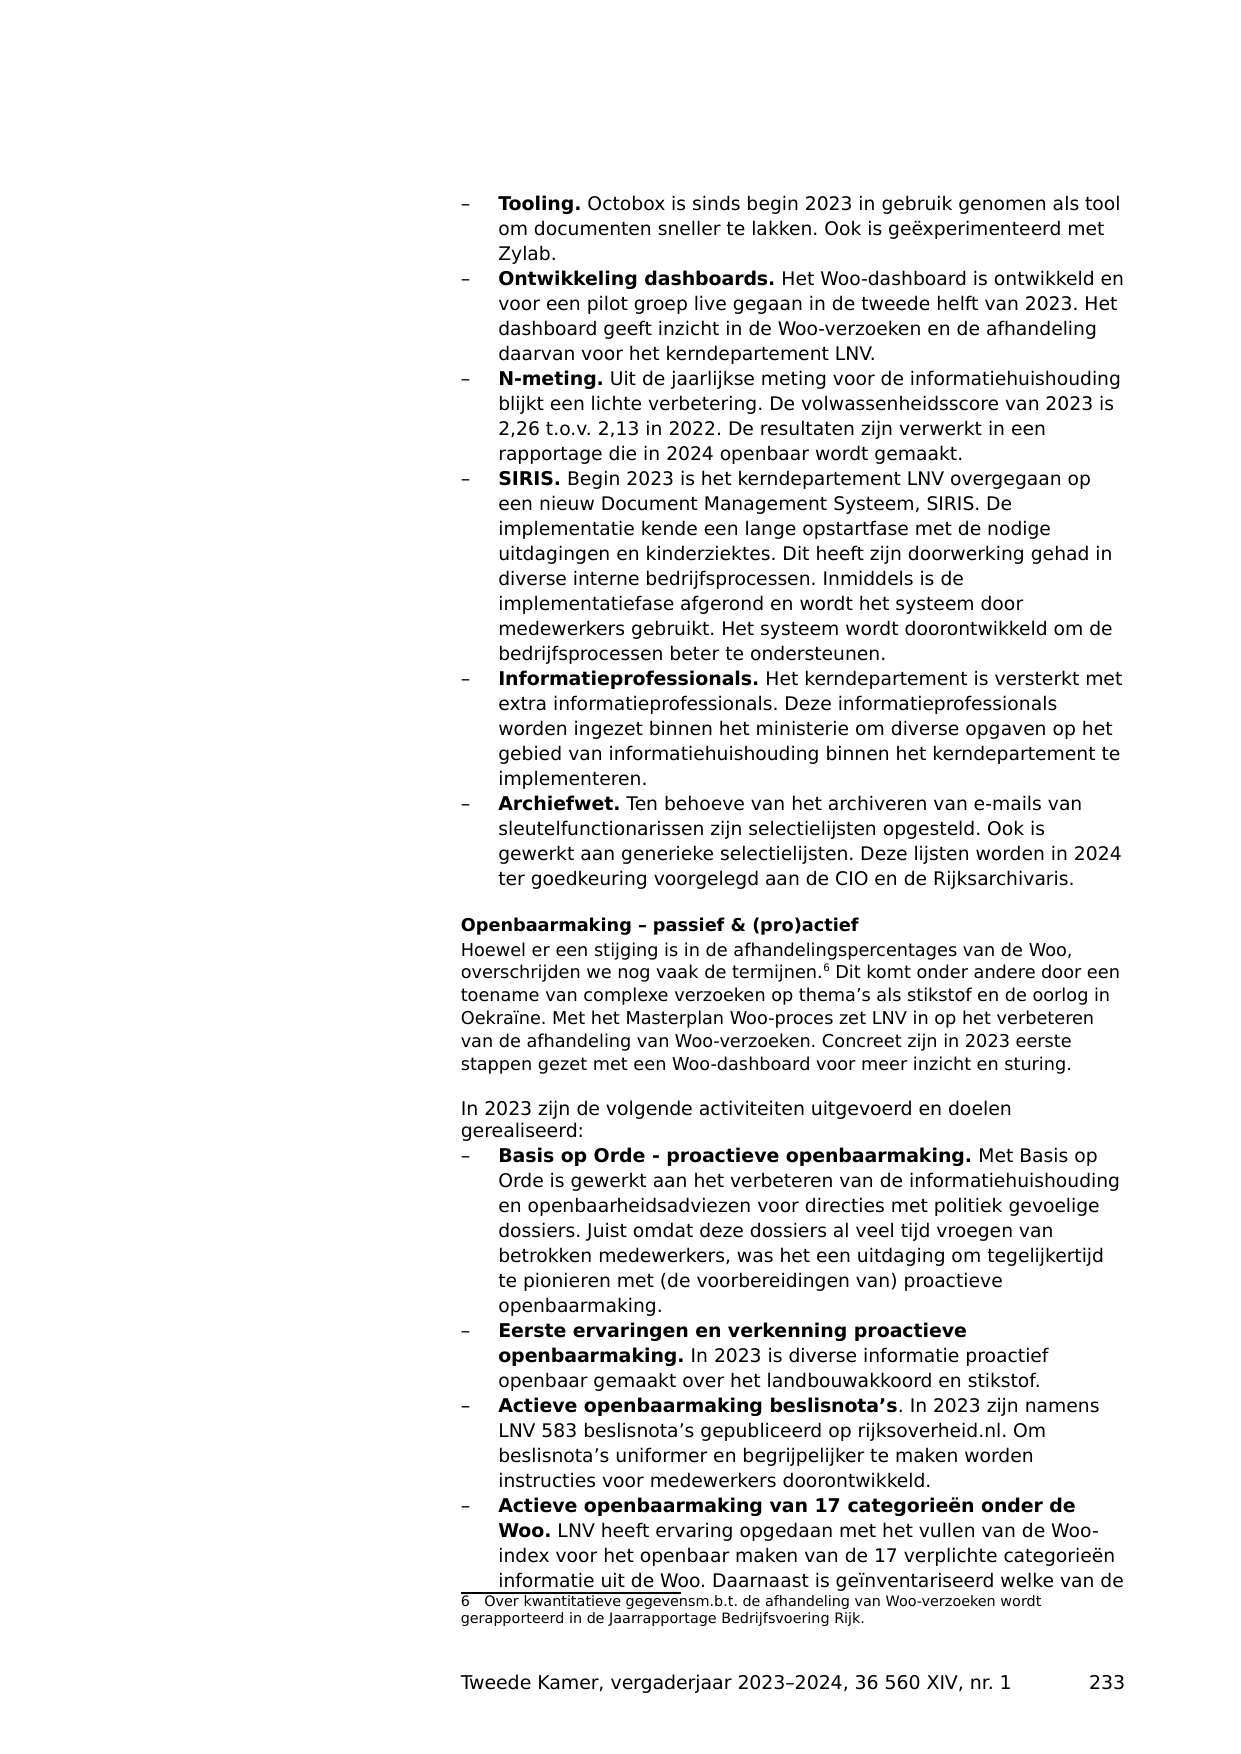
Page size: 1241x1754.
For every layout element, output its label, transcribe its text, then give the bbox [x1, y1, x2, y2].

list SIRIS. Begin 2023 is het kerndepartement LNV overgegaan op een nieuw Document Management Systeem, SIRIS. De implementatie kende een lange opstartfase met de nodige uitdagingen en kinderziektes. Dit heeft zijn doorwerking gehad in diverse interne bedrijfsprocessen. Inmiddels is de implementatiefase afgerond en wordt het systeem door medewerkers gebruikt. Het systeem wordt doorontwikkeld om de bedrijfsprocessen beter te ondersteunen. [461, 466, 1125, 666]
list N-meting. Uit de jaarlijkse meting voor de informatiehuishouding blijkt een lichte verbetering. De volwassenheidsscore van 2023 is 2,26 t.o.v. 2,13 in 2022. De resultaten zijn verwerkt in een rapportage die in 2024 openbaar wordt gemaakt. [461, 366, 1125, 466]
list Archiefwet. Ten behoeve van het archiveren van e-mails van sleutelfunctionarissen zijn selectielijsten opgesteld. Ook is gewerkt aan generieke selectielijsten. Deze lijsten worden in 2024 ter goedkeuring voorgelegd aan de CIO en de Rijksarchivaris. [461, 791, 1125, 891]
text Hoewel er een stijging is in de afhandelingspercentages van de Woo, overschrijden we nog vaak de termijnen. Dit komt onder andere door een toename van complexe verzoeken op thema’s als stikstof en de oorlog in Oekraïne. Met het Masterplan Woo-proces zet LNV in op het verbeteren van de afhandeling van Woo-verzoeken. Concreet zijn in 2023 eerste stappen gezet met een Woo-dashboard voor meer inzicht en sturing. [461, 938, 1125, 1075]
text __Over kwantitatieve gegevensm.b.t. de afhandeling van Woo-verzoeken wordt gerapporteerd in de Jaarrapportage Bedrijfsvoering Rijk. [461, 1593, 1125, 1627]
list Informatieprofessionals. Het kerndepartement is versterkt met extra informatieprofessionals. Deze informatieprofessionals worden ingezet binnen het ministerie om diverse opgaven op het gebied van informatiehuishouding binnen het kerndepartement te implementeren. [461, 666, 1125, 791]
list Eerste ervaringen en verkenning proactieve openbaarmaking. In 2023 is diverse informatie proactief openbaar gemaakt over het landbouwakkoord en stikstof. [461, 1317, 1125, 1392]
text In 2023 zijn de volgende activiteiten uitgevoerd en doelen gerealiseerd: [461, 1098, 1125, 1142]
list Tooling. Octobox is sinds begin 2023 in gebruik genomen als tool om documenten sneller te lakken. Ook is geëxperimenteerd met Zylab. [461, 191, 1125, 266]
list Actieve openbaarmaking van 17 categorieën onder de Woo. LNV heeft ervaring opgedaan met het vullen van de Woo-index voor het openbaar maken van de 17 verplichte categorieën informatie uit de Woo. Daarnaast is geïnventariseerd welke van de [461, 1492, 1125, 1592]
list Ontwikkeling dashboards. Het Woo-dashboard is ontwikkeld en voor een pilot groep live gegaan in de tweede helft van 2023. Het dashboard geeft inzicht in de Woo-verzoeken en de afhandeling daarvan voor het kerndepartement LNV. [461, 266, 1125, 366]
text Openbaarmaking – passief & (pro)actief [461, 913, 1125, 936]
list Basis op Orde - proactieve openbaarmaking. Met Basis op Orde is gewerkt aan het verbeteren van de informatiehuishouding en openbaarheidsadviezen voor directies met politiek gevoelige dossiers. Juist omdat deze dossiers al veel tijd vroegen van betrokken medewerkers, was het een uitdaging om tegelijkertijd te pionieren met (de voorbereidingen van) proactieve openbaarmaking. [461, 1142, 1125, 1317]
list Actieve openbaarmaking beslisnota’s. In 2023 zijn namens LNV 583 beslisnota’s gepubliceerd op rijksoverheid.nl. Om beslisnota’s uniformer en begrijpelijker te maken worden instructies voor medewerkers doorontwikkeld. [461, 1392, 1125, 1492]
